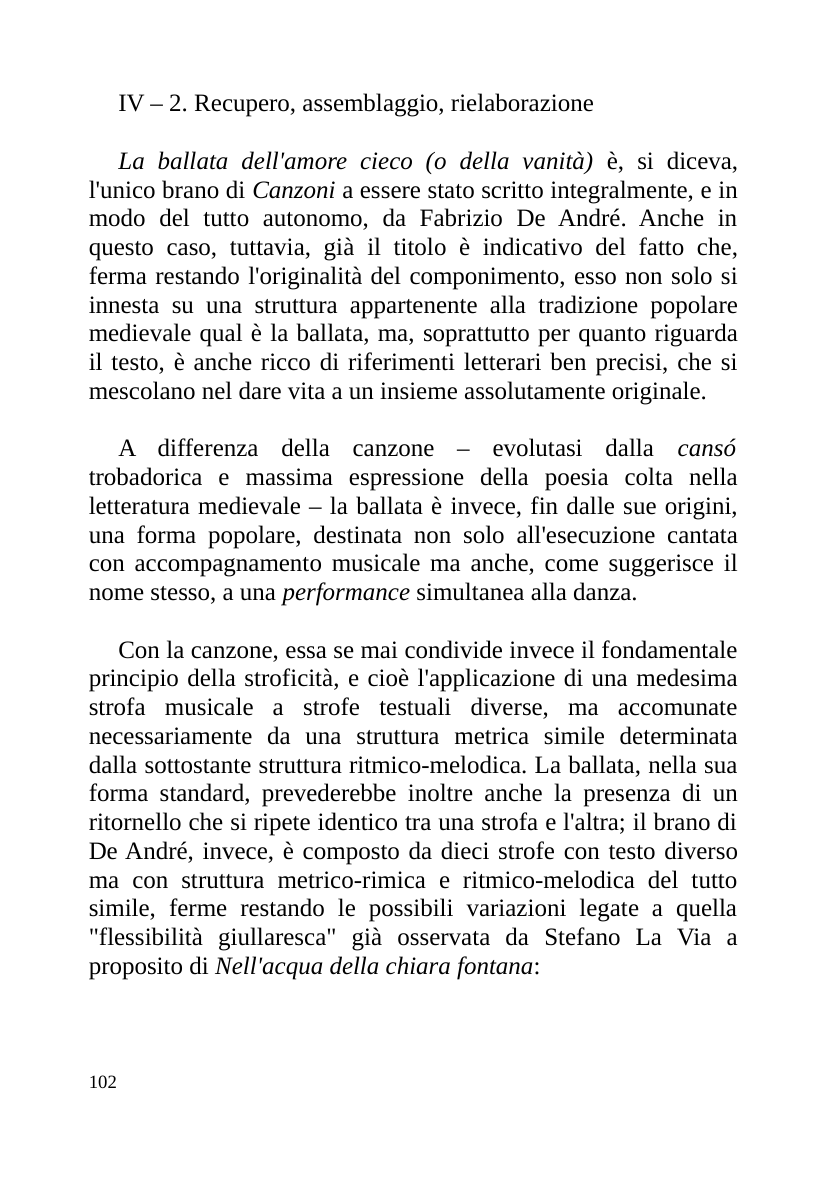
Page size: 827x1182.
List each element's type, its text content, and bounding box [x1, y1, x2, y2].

text La ballata dell'amore cieco (o della vanità) è, si diceva, l'unico brano di Canzoni a essere stato scritto integralmente, e in modo del tutto autonomo, da Fabrizio De André. Anche in questo caso, tuttavia, già il titolo è indicativo del fatto che, ferma restando l'originalità del componimento, esso non solo si innesta su una struttura appartenente alla tradizione popolare medievale qual è la ballata, ma, soprattutto per quanto riguarda il testo, è anche ricco di riferimenti letterari ben precisi, che si mescolano nel dare vita a un insieme assolutamente originale. [88, 146, 738, 405]
text A differenza della canzone – evolutasi dalla cansó trobadorica e massima espressione della poesia colta nella letteratura medievale – la ballata è invece, fin dalle sue origini, una forma popolare, destinata non solo all'esecuzione cantata con accompagnamento musicale ma anche, come suggerisce il nome stesso, a una performance simultanea alla danza. [88, 433, 738, 606]
text IV – 2. Recupero, assemblaggio, rielaborazione [88, 88, 738, 117]
text Con la canzone, essa se mai condivide invece il fondamentale principio della stroficità, e cioè l'applicazione di una medesima strofa musicale a strofe testuali diverse, ma accomunate necessariamente da una struttura metrica simile determinata dalla sottostante struttura ritmico-melodica. La ballata, nella sua forma standard, prevederebbe inoltre anche la presenza di un ritornello che si ripete identico tra una strofa e l'altra; il brano di De André, invece, è composto da dieci strofe con testo diverso ma con struttura metrico-rimica e ritmico-melodica del tutto simile, ferme restando le possibili variazioni legate a quella "flessibilità giullaresca" già osservata da Stefano La Via a proposito di Nell'acqua della chiara fontana: [88, 635, 738, 980]
